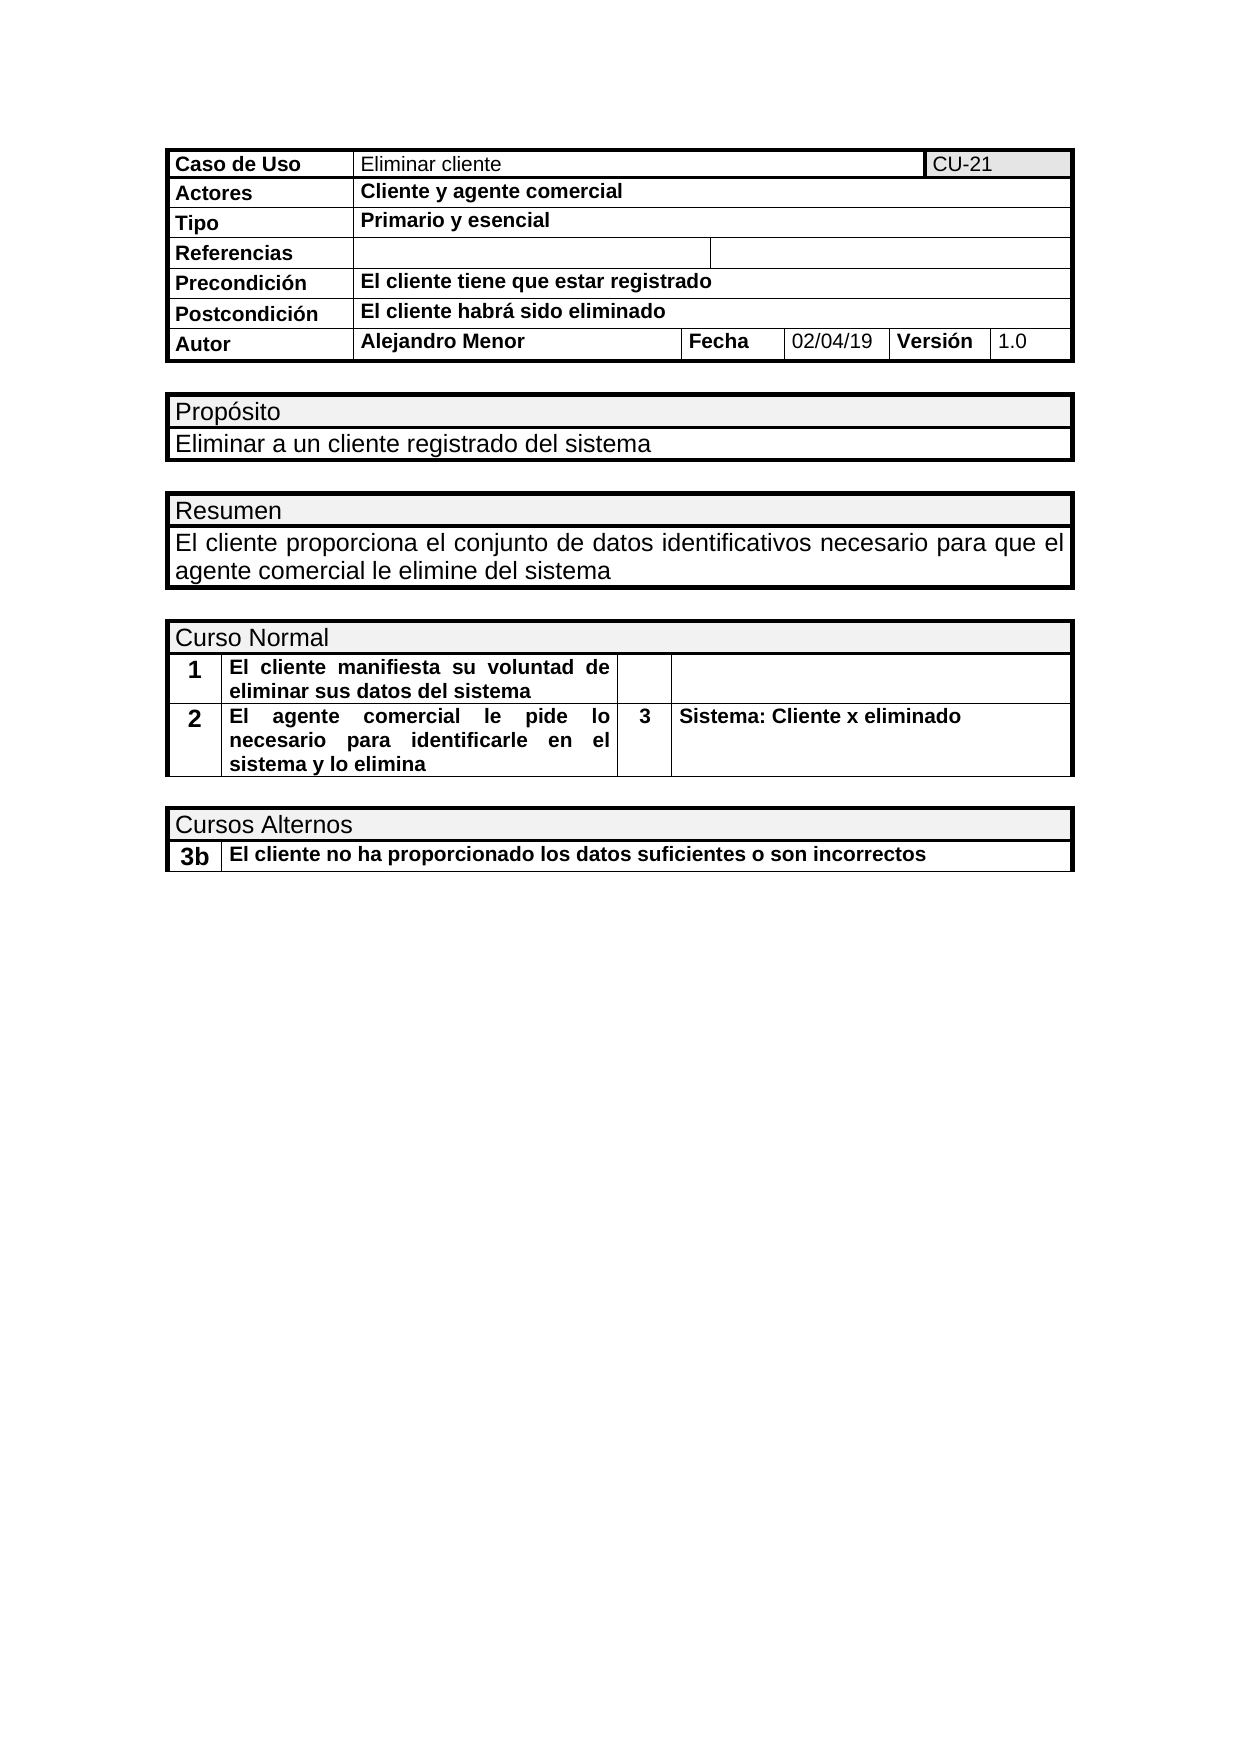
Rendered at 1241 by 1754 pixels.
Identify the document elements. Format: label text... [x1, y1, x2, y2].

table_cell Versión [890, 329, 990, 359]
table_header Caso de Uso [170, 152, 353, 176]
table_cell Eliminar a un cliente registrado del sistema [170, 429, 1070, 457]
table_header Cursos Alternos [170, 810, 1070, 839]
table_cell [672, 655, 1070, 703]
table_header Resumen [170, 496, 1070, 524]
table_header CU-21 [927, 152, 1070, 176]
table_cell Alejandro Menor [354, 329, 681, 359]
table_cell Fecha [682, 329, 784, 359]
table_cell Referencias [170, 238, 353, 267]
table_header Propósito [170, 397, 1070, 426]
table_header Curso Normal [170, 623, 1070, 652]
table_cell El cliente tiene que estar registrado [354, 269, 1070, 298]
table_cell El cliente no ha proporcionado los datos suficientes o son incorrectos [222, 842, 1070, 871]
table_cell Tipo [170, 208, 353, 237]
table_cell [711, 238, 1070, 267]
table_cell Autor [170, 329, 353, 359]
table_cell Precondición [170, 269, 353, 298]
table_header Eliminar cliente [354, 152, 923, 176]
table_cell El cliente habrá sido eliminado [354, 299, 1070, 328]
table_cell [354, 238, 710, 267]
table_cell 3 [618, 704, 671, 776]
table_cell 3b [170, 842, 221, 871]
table_cell 1 [170, 655, 221, 703]
table_cell El cliente manifiesta su voluntad de eliminar sus datos del sistema [222, 655, 617, 703]
table_cell Primario y esencial [354, 208, 1070, 237]
table_cell El agente comercial le pide lo necesario para identificarle en el sistema y lo elimina [222, 704, 617, 776]
table_cell 1.0 [991, 329, 1070, 359]
table_cell 02/04/19 [785, 329, 889, 359]
table_cell Sistema: Cliente x eliminado [672, 704, 1070, 776]
table_cell Actores [170, 179, 353, 207]
table_cell 2 [170, 704, 221, 776]
table_cell Cliente y agente comercial [354, 179, 1070, 207]
table_cell Postcondición [170, 299, 353, 328]
table_cell [618, 655, 671, 703]
table_cell El cliente proporciona el conjunto de datos identificativos necesario para que el agente comercial le elimine del sistema [170, 528, 1070, 585]
